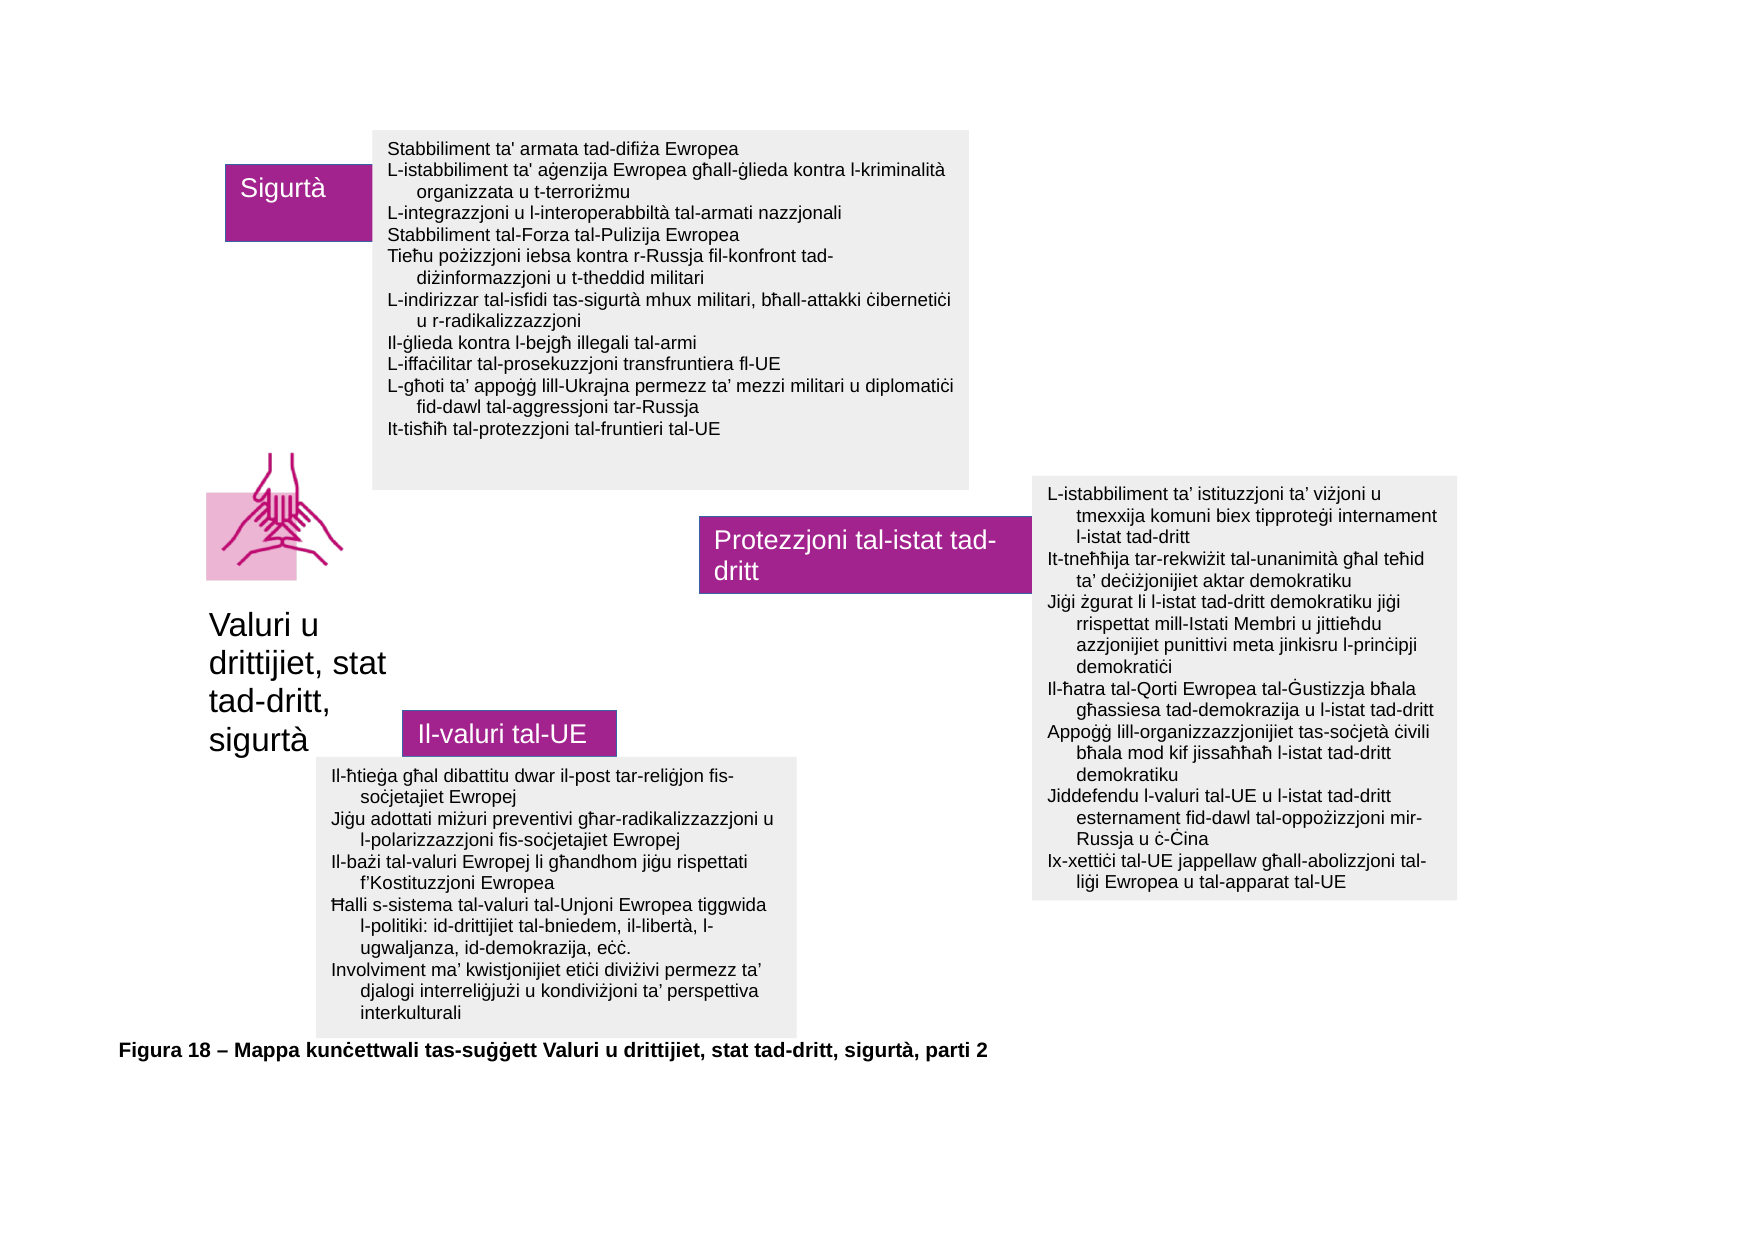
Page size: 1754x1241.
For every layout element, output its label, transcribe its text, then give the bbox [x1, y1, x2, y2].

text Figura 18 – Mappa kunċettwali tas-suġġett Valuri u drittijiet, stat tad-dritt, sigurtà, parti 2 [118, 142, 1533, 1062]
picture [195, 449, 349, 583]
